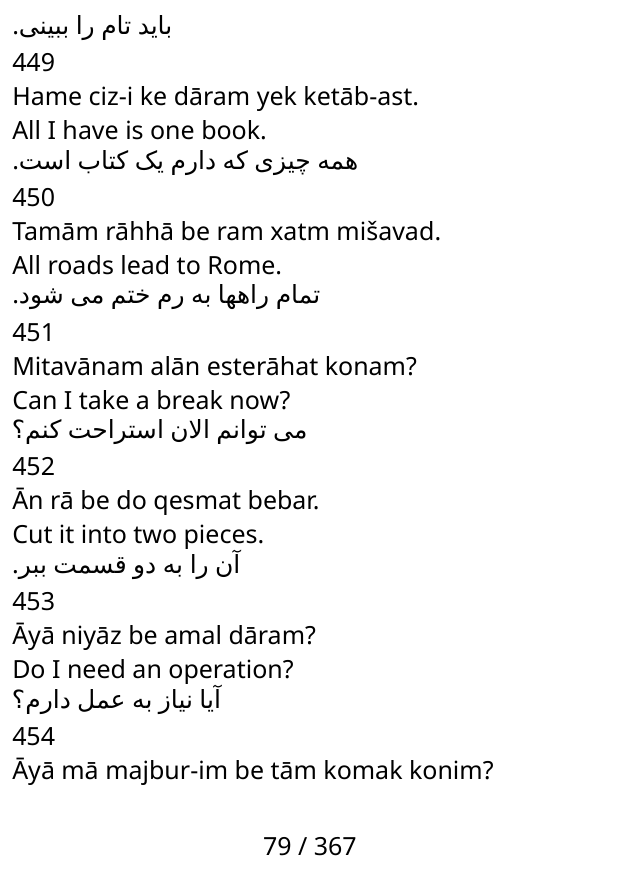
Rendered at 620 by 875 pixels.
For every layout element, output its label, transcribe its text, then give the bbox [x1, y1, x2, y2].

text Cut it into two pieces. [12, 517, 607, 551]
text می توانم الان استراحت کنم؟ [12, 416, 607, 449]
text 450 [12, 179, 607, 213]
text 451 [12, 314, 607, 348]
text Āyā niyāz be amal dāram? [12, 618, 607, 652]
text 454 [12, 718, 607, 753]
text Tamām rāh‌hā be ram xatm mi‌šavad. [12, 213, 607, 247]
text Do I need an operation? [12, 652, 607, 686]
text Can I take a break now? [12, 382, 607, 416]
text 449 [12, 44, 607, 79]
text آن را به دو قسمت ببر. [12, 551, 607, 584]
text Āyā mā majbur-im be tām komak konim? [12, 753, 607, 787]
text تمام راهها به رم ختم می شود. [12, 282, 607, 314]
text Mi‌tavānam alān esterāhat konam? [12, 348, 607, 382]
text Hame ciz-i ke dāram yek ketāb-ast. [12, 79, 607, 113]
text 453 [12, 584, 607, 618]
text All I have is one book. [12, 113, 607, 147]
text همه چیزی که دارم یک کتاب است. [12, 147, 607, 179]
text All roads lead to Rome. [12, 247, 607, 282]
text Ān rā be do qesmat bebar. [12, 483, 607, 517]
text باید تام را ببینی. [12, 12, 607, 44]
text 452 [12, 449, 607, 483]
text آیا نیاز به عمل دارم؟ [12, 686, 607, 718]
